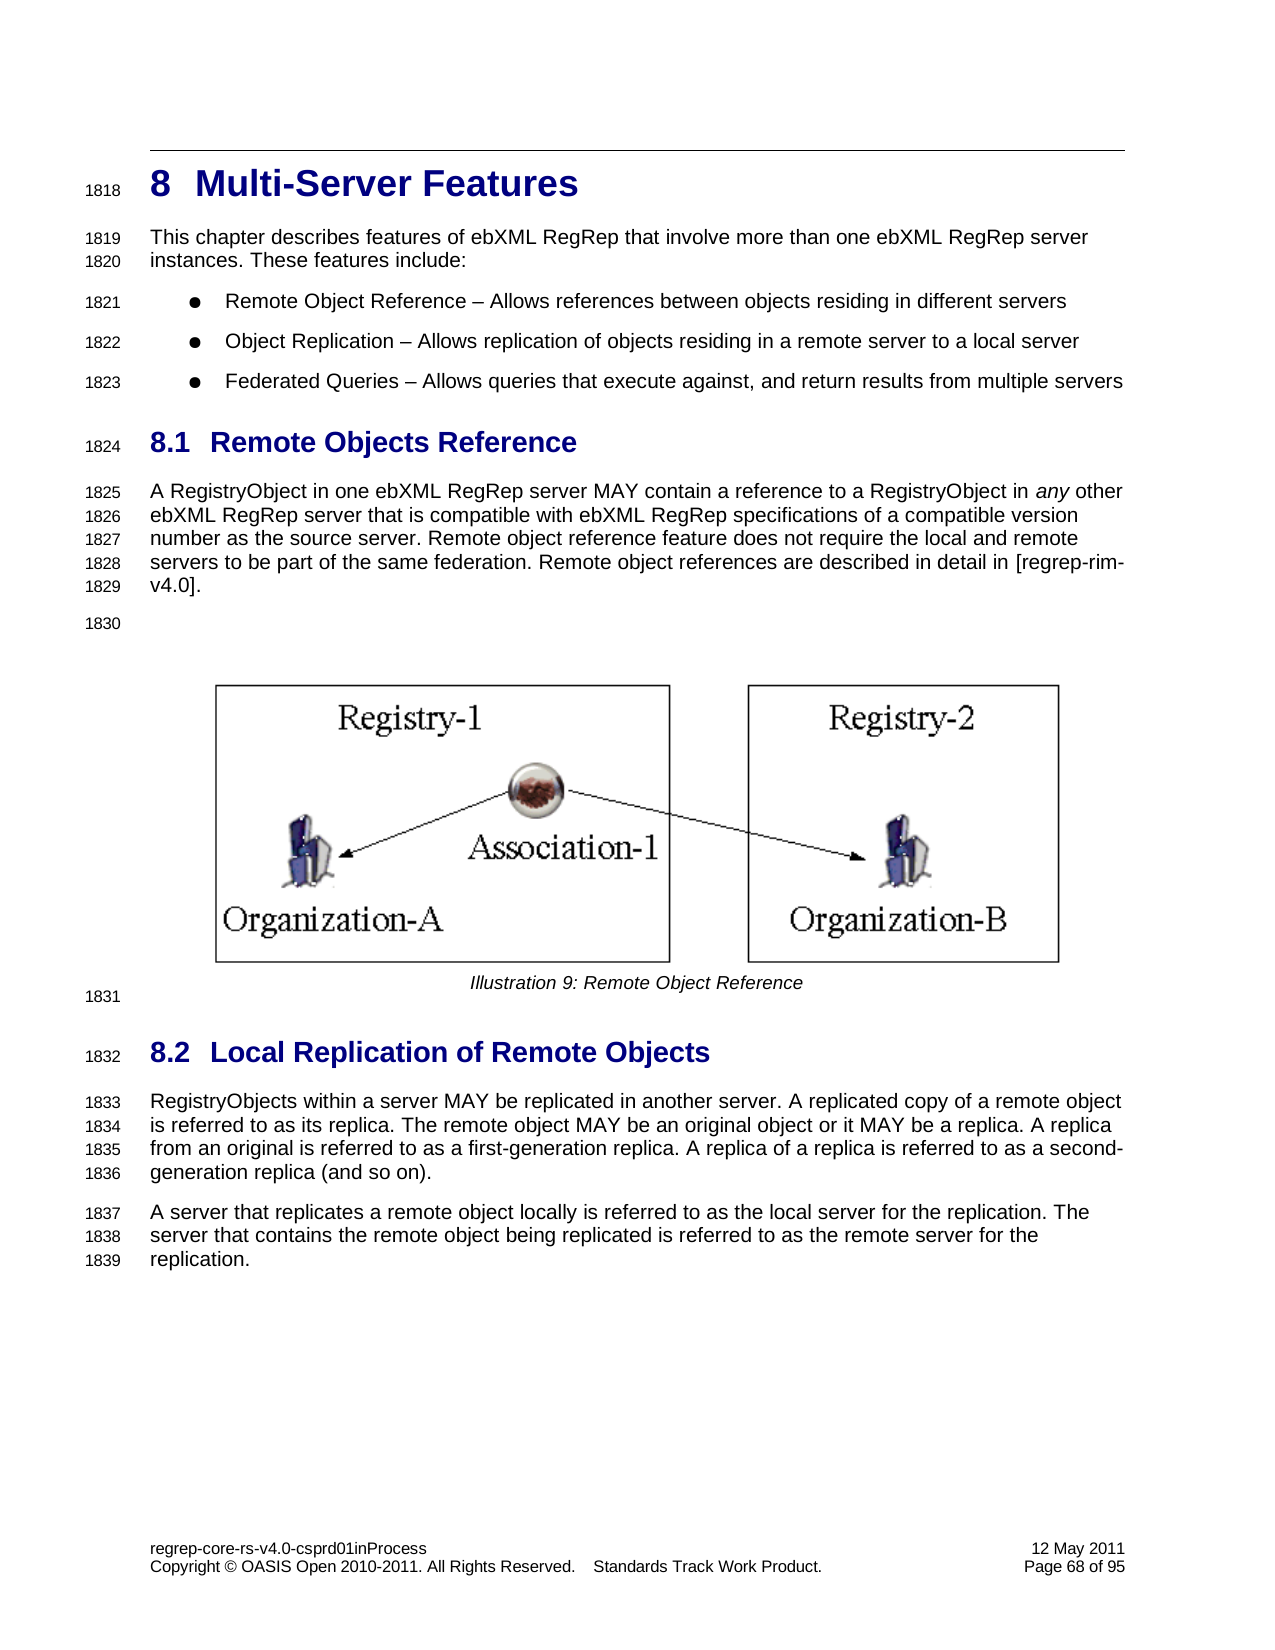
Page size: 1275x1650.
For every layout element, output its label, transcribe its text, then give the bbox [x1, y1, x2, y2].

list Remote Object Reference – Allows references between objects residing in different servers [187, 289, 1125, 313]
text A server that replicates a remote object locally is referred to as the local server for the replication. The server that contains the remote object being replicated is referred to as the remote server for the replication. [150, 1200, 1125, 1271]
text Illustration 9: Remote Object Reference [204, 973, 1071, 994]
subtitle Remote Objects Reference [150, 426, 1125, 459]
picture [204, 676, 1071, 973]
text RegistryObjects within a server MAY be replicated in another server. A replicated copy of a remote object is referred to as its replica. The remote object MAY be an original object or it MAY be a replica. A replica from an original is referred to as a first-generation replica. A replica of a replica is referred to as a second-generation replica (and so on). [150, 1089, 1125, 1184]
list Object Replication – Allows replication of objects residing in a remote server to a local server [187, 329, 1125, 353]
subtitle Multi-Server Features [150, 151, 1125, 204]
text A RegistryObject in one ebXML RegRep server MAY contain a reference to a RegistryObject in any other ebXML RegRep server that is compatible with ebXML RegRep specifications of a compatible version number as the source server. Remote object reference feature does not require the local and remote servers to be part of the same federation. Remote object references are described in detail in [regrep-rim-v4.0]. [150, 480, 1125, 597]
list Federated Queries – Allows queries that execute against, and return results from multiple servers [187, 369, 1125, 393]
subtitle Local Replication of Remote Objects [150, 1036, 1125, 1069]
text This chapter describes features of ebXML RegRep that involve more than one ebXML RegRep server instances. These features include: [150, 225, 1125, 272]
